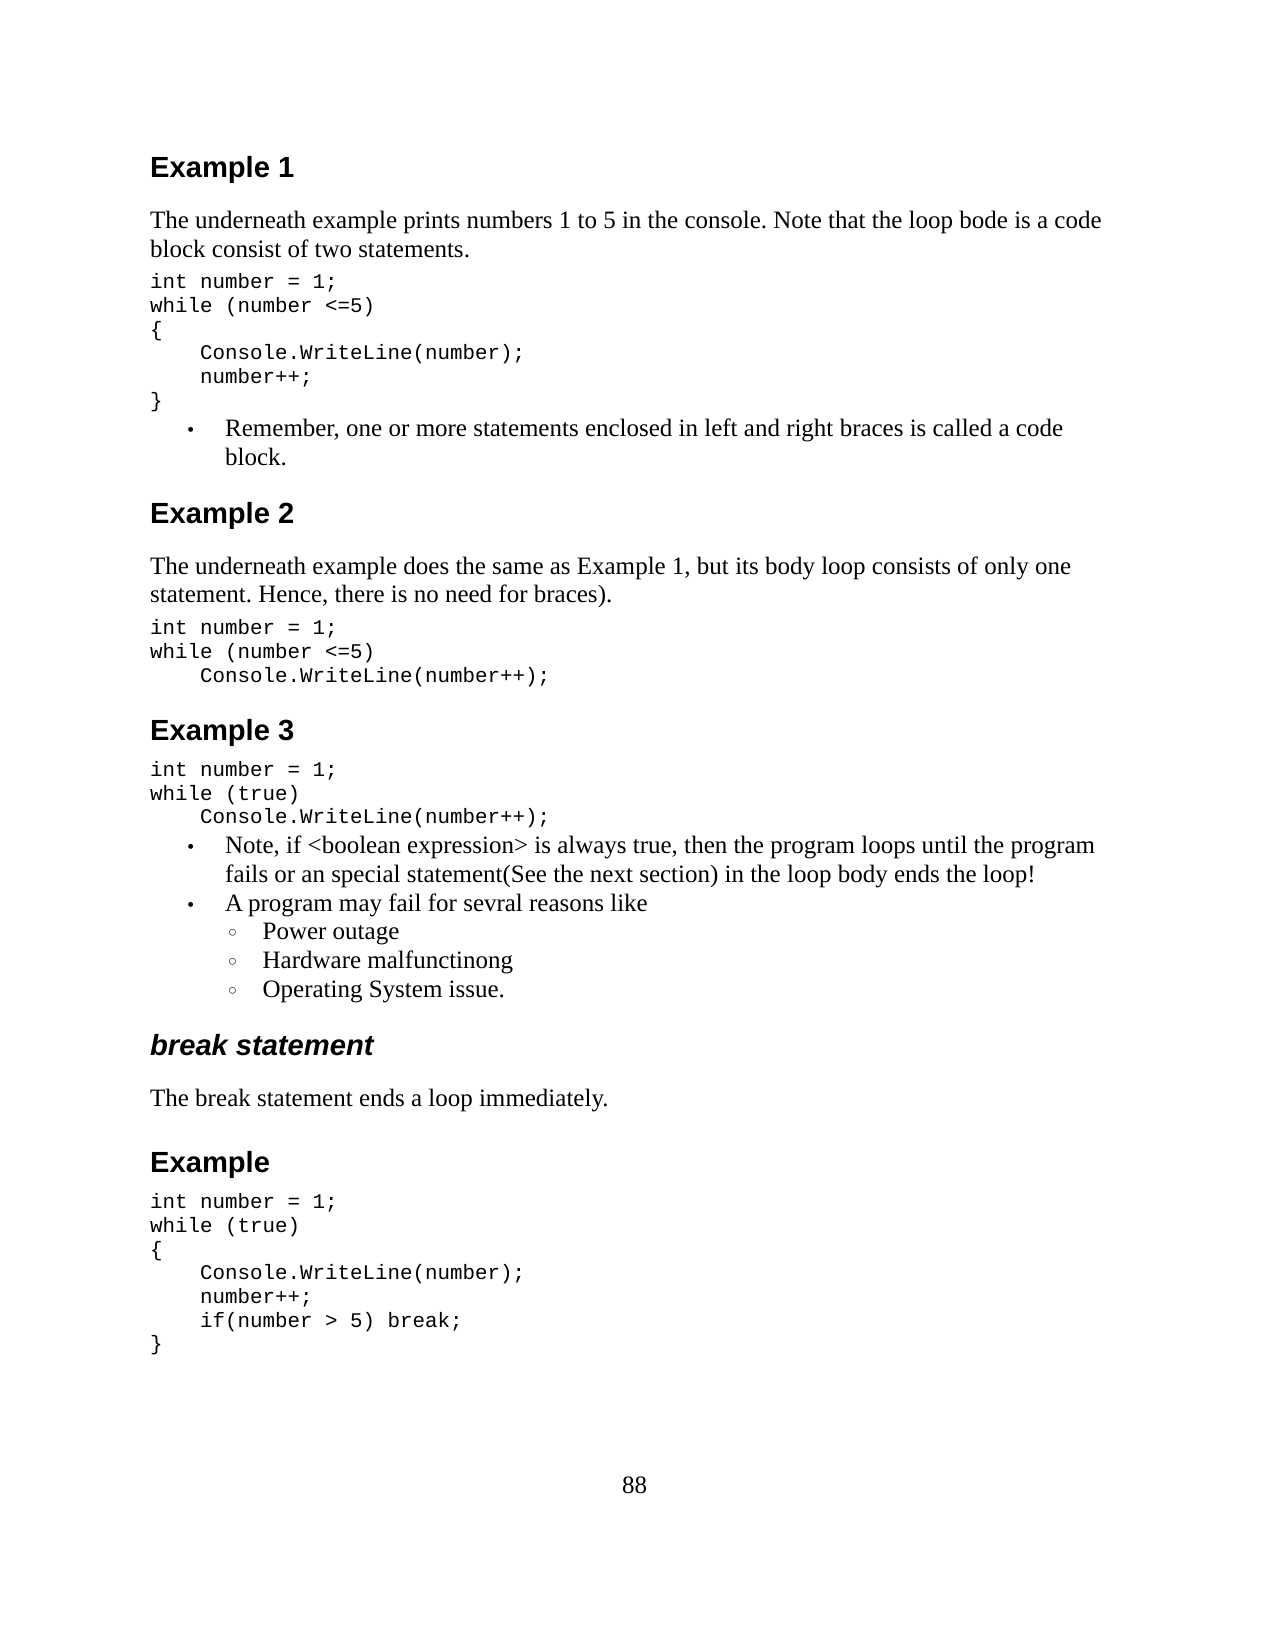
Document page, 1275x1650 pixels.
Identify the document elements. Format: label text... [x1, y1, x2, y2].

text while (true) [150, 783, 1125, 807]
text int number = 1; [150, 1191, 1125, 1215]
text } [150, 390, 1125, 413]
list Power outage [225, 916, 1125, 945]
text int number = 1; [150, 271, 1125, 295]
text number++; [150, 1286, 1125, 1310]
subtitle break statement [150, 1028, 1125, 1061]
text while (number <=5) [150, 641, 1125, 664]
list Remember, one or more statements enclosed in left and right braces is called a code block. [187, 413, 1125, 471]
text Console.WriteLine(number++); [150, 807, 1125, 830]
text The break statement ends a loop immediately. [150, 1083, 1125, 1111]
list Hardware malfunctinong [225, 945, 1125, 974]
subtitle Example 3 [150, 713, 1125, 747]
text while (number <=5) [150, 295, 1125, 319]
text number++; [150, 366, 1125, 390]
text Console.WriteLine(number); [150, 1262, 1125, 1286]
text } [150, 1333, 1125, 1357]
text Console.WriteLine(number); [150, 342, 1125, 366]
list Operating System issue. [225, 974, 1125, 1003]
text if(number > 5) break; [150, 1310, 1125, 1333]
subtitle Example 1 [150, 150, 1125, 183]
text Console.WriteLine(number++); [150, 664, 1125, 688]
text int number = 1; [150, 759, 1125, 783]
text { [150, 1239, 1125, 1262]
list A program may fail for sevral reasons like [187, 888, 1125, 916]
text The underneath example does the same as Example 1, but its body loop consists of only one statement. Hence, there is no need for braces). [150, 551, 1125, 608]
text while (true) [150, 1215, 1125, 1239]
text int number = 1; [150, 617, 1125, 641]
list Note, if <boolean expression> is always true, then the program loops until the program fails or an special statement(See the next section) in the loop body ends the loop! [187, 830, 1125, 888]
text The underneath example prints numbers 1 to 5 in the console. Note that the loop bode is a code block consist of two statements. [150, 205, 1125, 262]
text { [150, 319, 1125, 342]
subtitle Example 2 [150, 496, 1125, 529]
subtitle Example [150, 1145, 1125, 1179]
